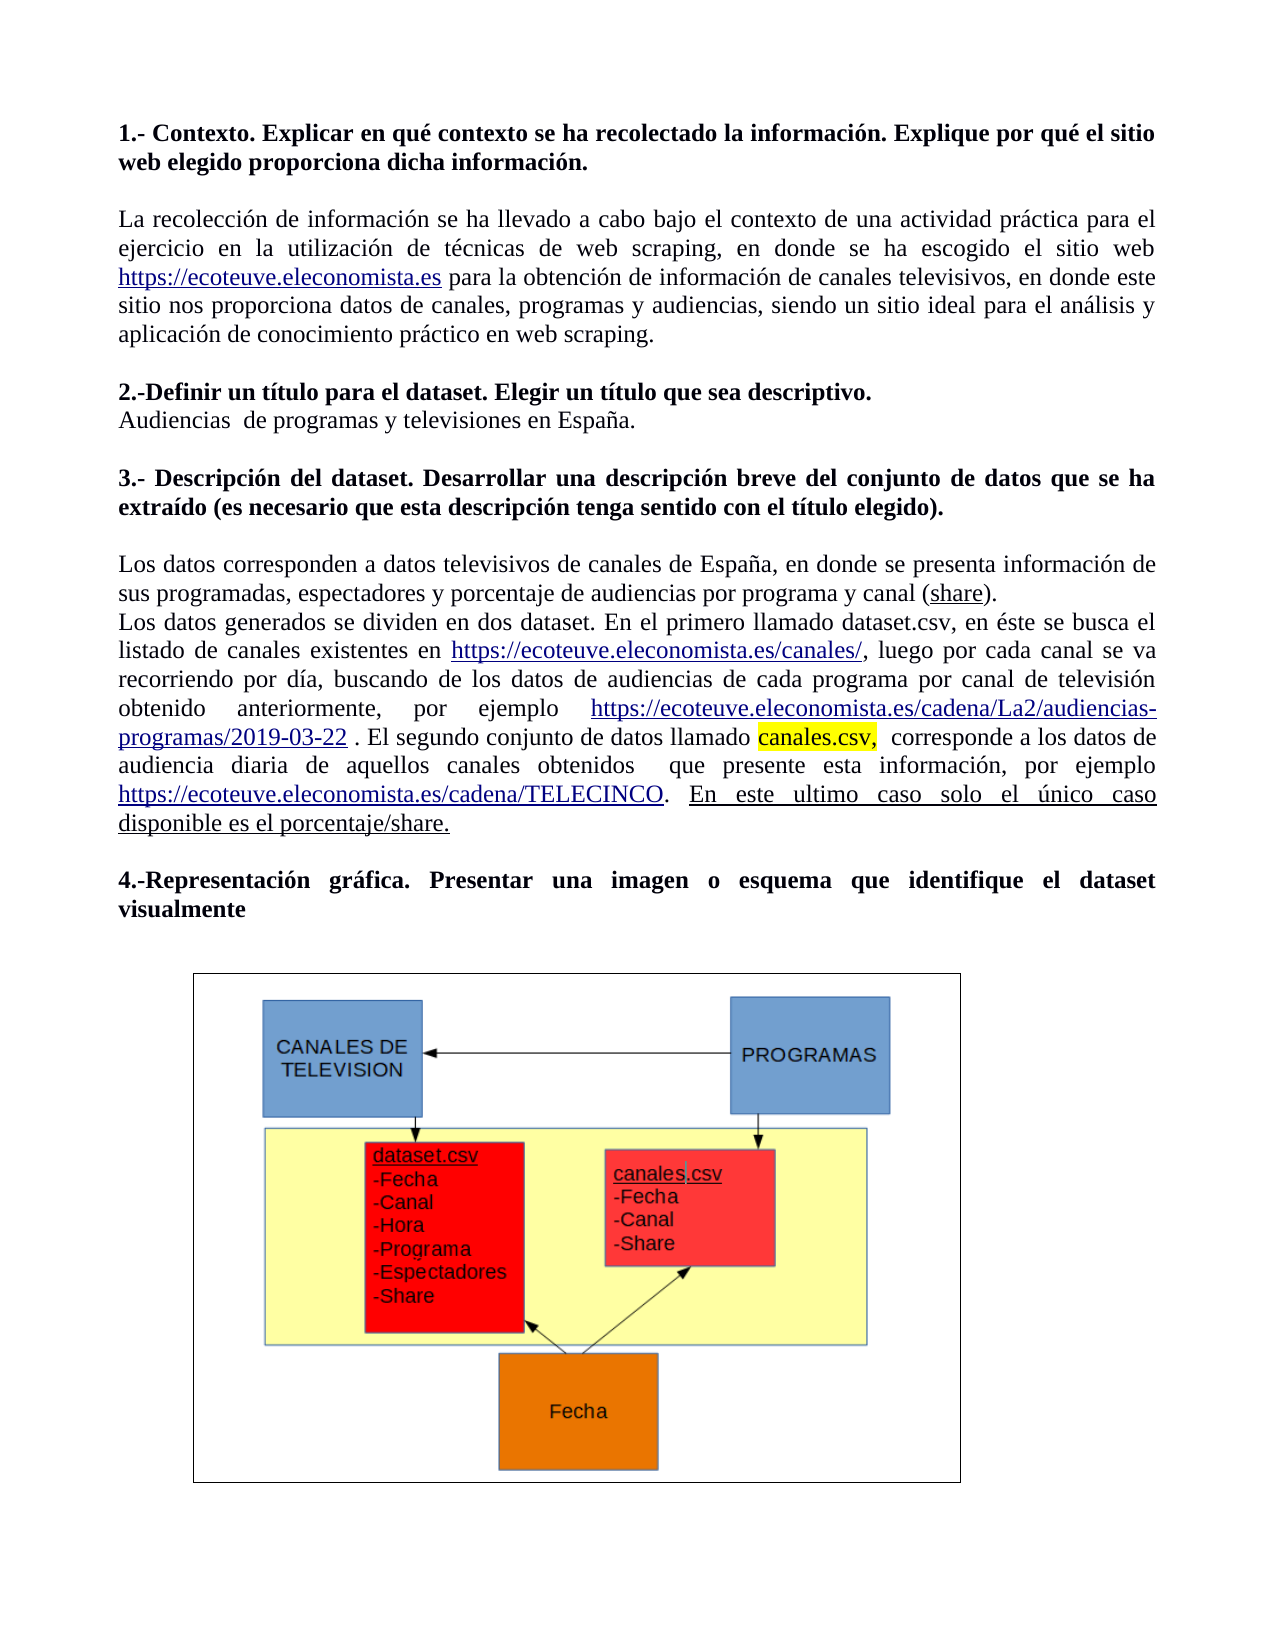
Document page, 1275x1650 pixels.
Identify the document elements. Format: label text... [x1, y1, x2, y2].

text Los datos generados se dividen en dos dataset. En el primero llamado dataset.csv, en éste se busca el listado de canales existentes en https://ecoteuve.eleconomista.es/canales/, luego por cada canal se va recorriendo por día, buscando de los datos de audiencias de cada programa por canal de televisión obtenido anteriormente, por ejemplo https://ecoteuve.eleconomista.es/cadena/La2/audiencias-programas/2019-03-22 . El segundo conjunto de datos llamado canales.csv, corresponde a los datos de audiencia diaria de aquellos canales obtenidos que presente esta información, por ejemplo https://ecoteuve.eleconomista.es/cadena/TELECINCO. En este ultimo caso solo el único caso disponible es el porcentaje/share. [118, 607, 1157, 837]
text 1.- Contexto. Explicar en qué contexto se ha recolectado la información. Explique por qué el sitio web elegido proporciona dicha información. [118, 118, 1157, 176]
text La recolección de información se ha llevado a cabo bajo el contexto de una actividad práctica para el ejercicio en la utilización de técnicas de web scraping, en donde se ha escogido el sitio web https://ecoteuve.eleconomista.es para la obtención de información de canales televisivos, en donde este sitio nos proporciona datos de canales, programas y audiencias, siendo un sitio ideal para el análisis y aplicación de conocimiento práctico en web scraping. [118, 204, 1157, 348]
text 2.-Definir un título para el dataset. Elegir un título que sea descriptivo. [118, 377, 1157, 406]
text 4.-Representación gráfica. Presentar una imagen o esquema que identifique el dataset visualmente [118, 866, 1157, 923]
text 3.- Descripción del dataset. Desarrollar una descripción breve del conjunto de datos que se ha extraído (es necesario que esta descripción tenga sentido con el título elegido). [118, 463, 1157, 521]
text Audiencias de programas y televisiones en España. [118, 406, 1157, 434]
picture [196, 976, 957, 1480]
text Los datos corresponden a datos televisivos de canales de España, en donde se presenta información de sus programadas, espectadores y porcentaje de audiencias por programa y canal (share). [118, 549, 1157, 607]
